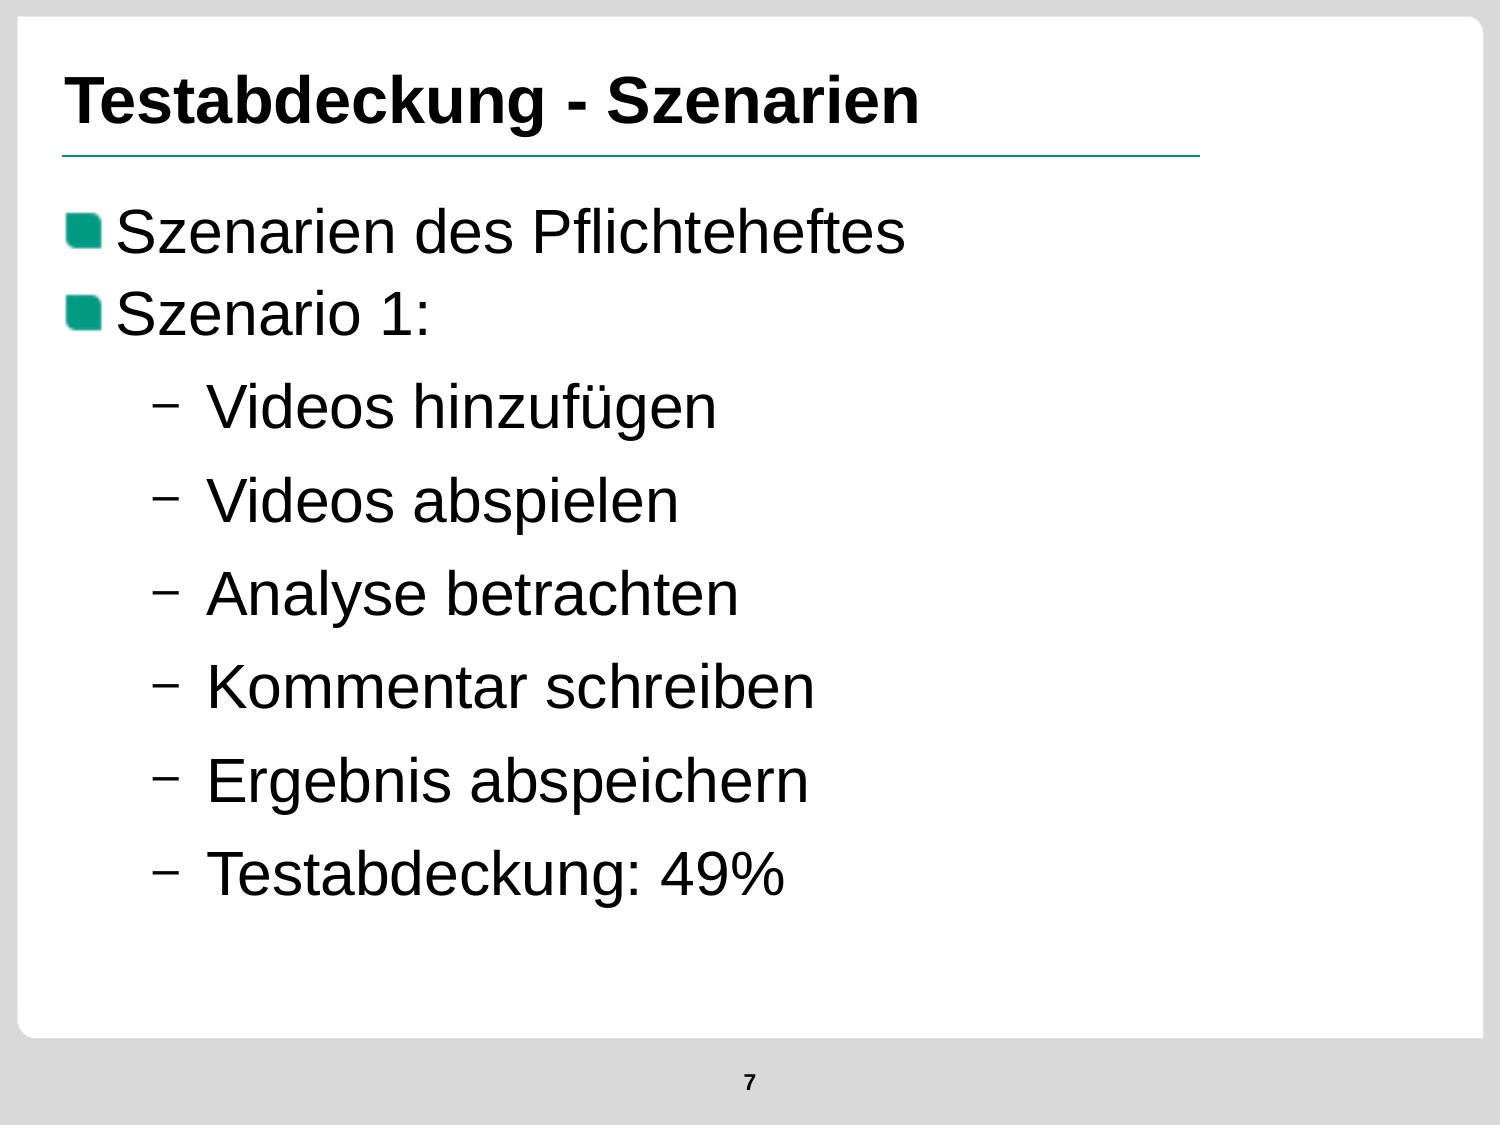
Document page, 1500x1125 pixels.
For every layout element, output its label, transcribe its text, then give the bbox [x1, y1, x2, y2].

picture [0, 0, 1500, 1125]
title Testabdeckung - Szenarien [64, 54, 1114, 147]
list Szenarien des Pflichteheftes Szenario 1: Videos hinzufügen Videos abspielen Analyse betrachten Kommentar schreiben Ergebnis abspeichern Testabdeckung: 49% [64, 196, 1436, 1000]
